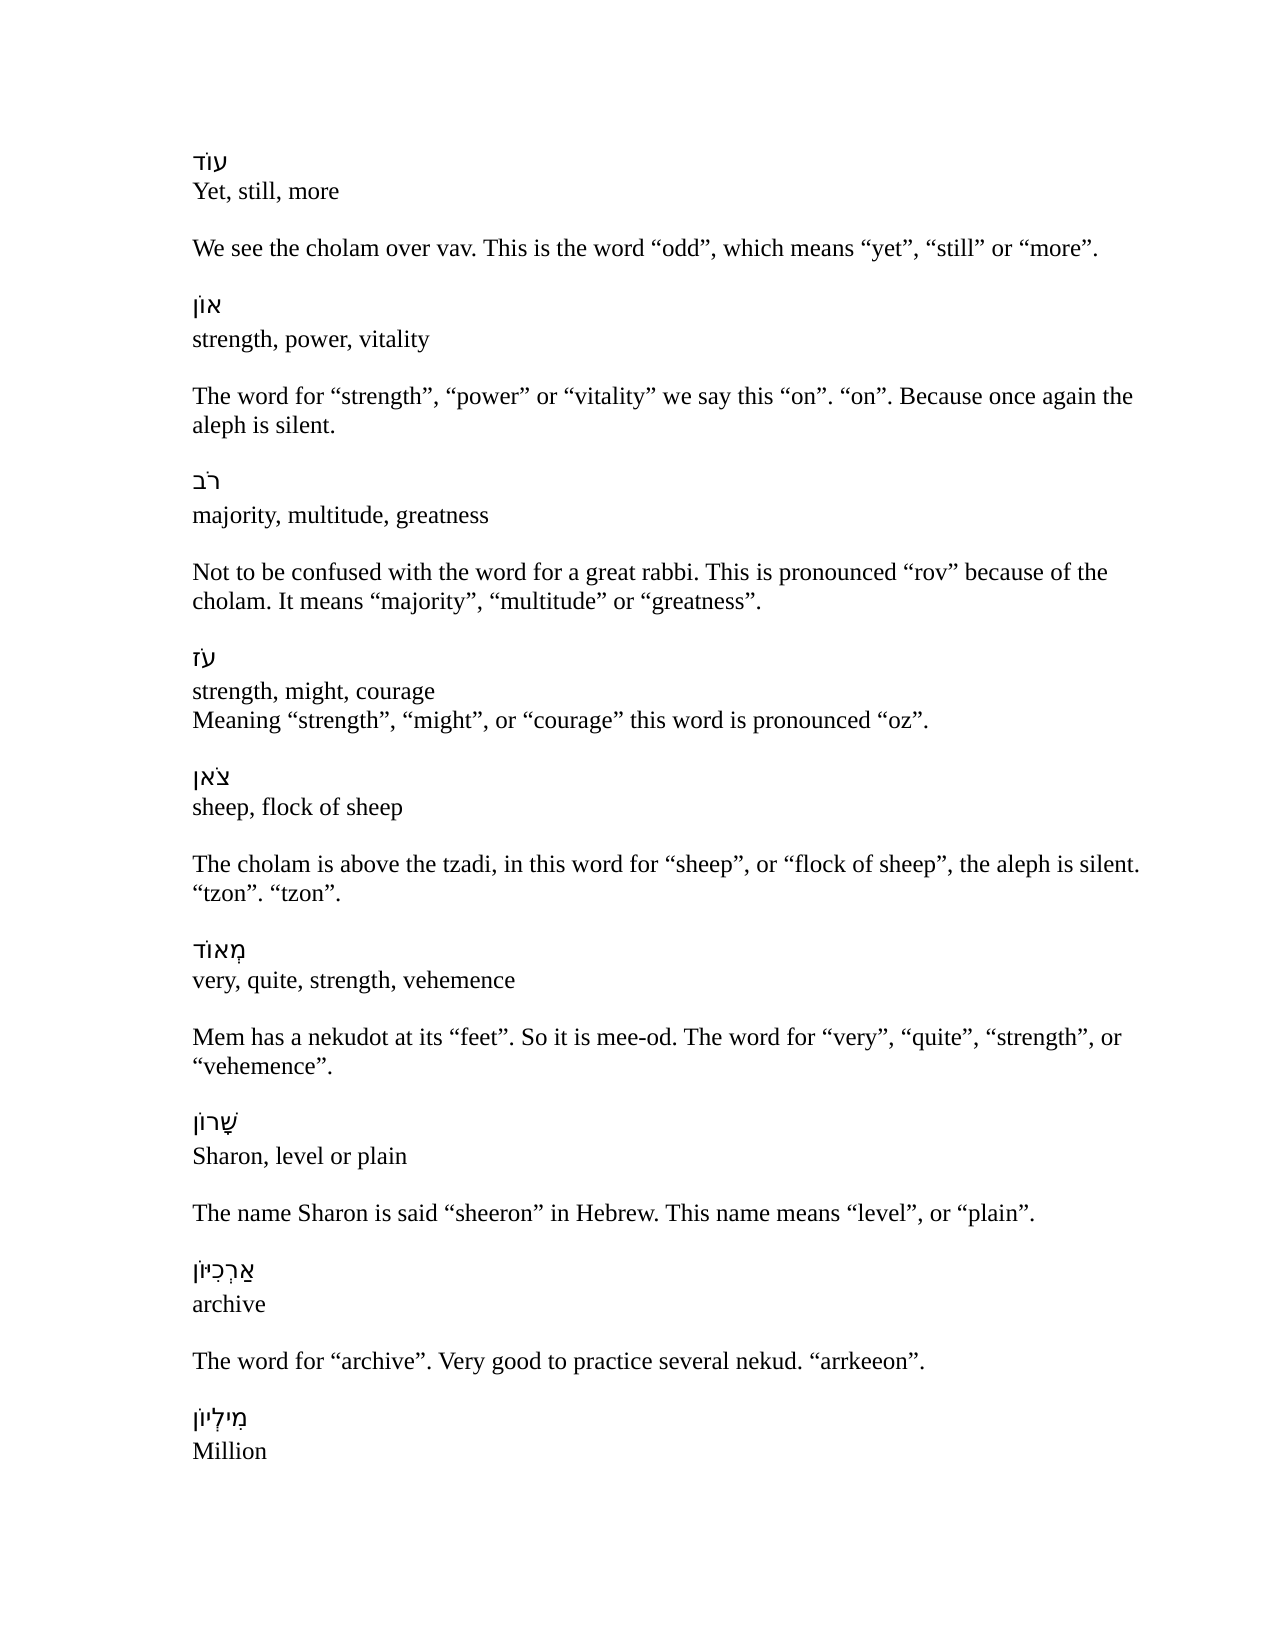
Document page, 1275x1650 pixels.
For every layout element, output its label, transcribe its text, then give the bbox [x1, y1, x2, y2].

text Meaning “strength”, “might”, or “courage” this word is pronounced “oz”. [192, 705, 1157, 734]
text עֹז [192, 644, 1157, 676]
text The word for “strength”, “power” or “vitality” we say this “on”. “on”. Because once again the aleph is silent. [192, 381, 1157, 439]
text sheep, flock of sheep [192, 792, 1157, 821]
text archive [192, 1289, 1157, 1317]
text The word for “archive”. Very good to practice several nekud. “arrkeeon”. [192, 1346, 1157, 1375]
text Not to be confused with the word for a great rabbi. This is pronounced “rov” because of the cholam. It means “majority”, “multitude” or “greatness”. [192, 557, 1157, 615]
text רֹב [192, 467, 1157, 500]
text We see the cholam over vav. This is the word “odd”, which means “yet”, “still” or “more”. [192, 233, 1157, 262]
text שָׁרוֹן [192, 1108, 1157, 1141]
text אוֹן [192, 291, 1157, 324]
text עוֹד [192, 147, 1157, 176]
text Mem has a nekudot at its “feet”. So it is mee-od. The word for “very”, “quite”, “strength”, or “vehemence”. [192, 1022, 1157, 1080]
text majority, multitude, greatness [192, 500, 1157, 529]
text אַרְכִיּוֹן [192, 1256, 1157, 1289]
text מִילְיוֹן [192, 1404, 1157, 1436]
text Yet, still, more [192, 176, 1157, 205]
text strength, might, courage [192, 676, 1157, 705]
text The name Sharon is said “sheeron” in Hebrew. This name means “level”, or “plain”. [192, 1198, 1157, 1227]
text strength, power, vitality [192, 324, 1157, 352]
text Sharon, level or plain [192, 1141, 1157, 1170]
text צֹאן [192, 763, 1157, 792]
text מְאוֹד [192, 936, 1157, 965]
text The cholam is above the tzadi, in this word for “sheep”, or “flock of sheep”, the aleph is silent. “tzon”. “tzon”. [192, 849, 1157, 907]
text very, quite, strength, vehemence [192, 965, 1157, 993]
text Million [192, 1436, 1157, 1465]
